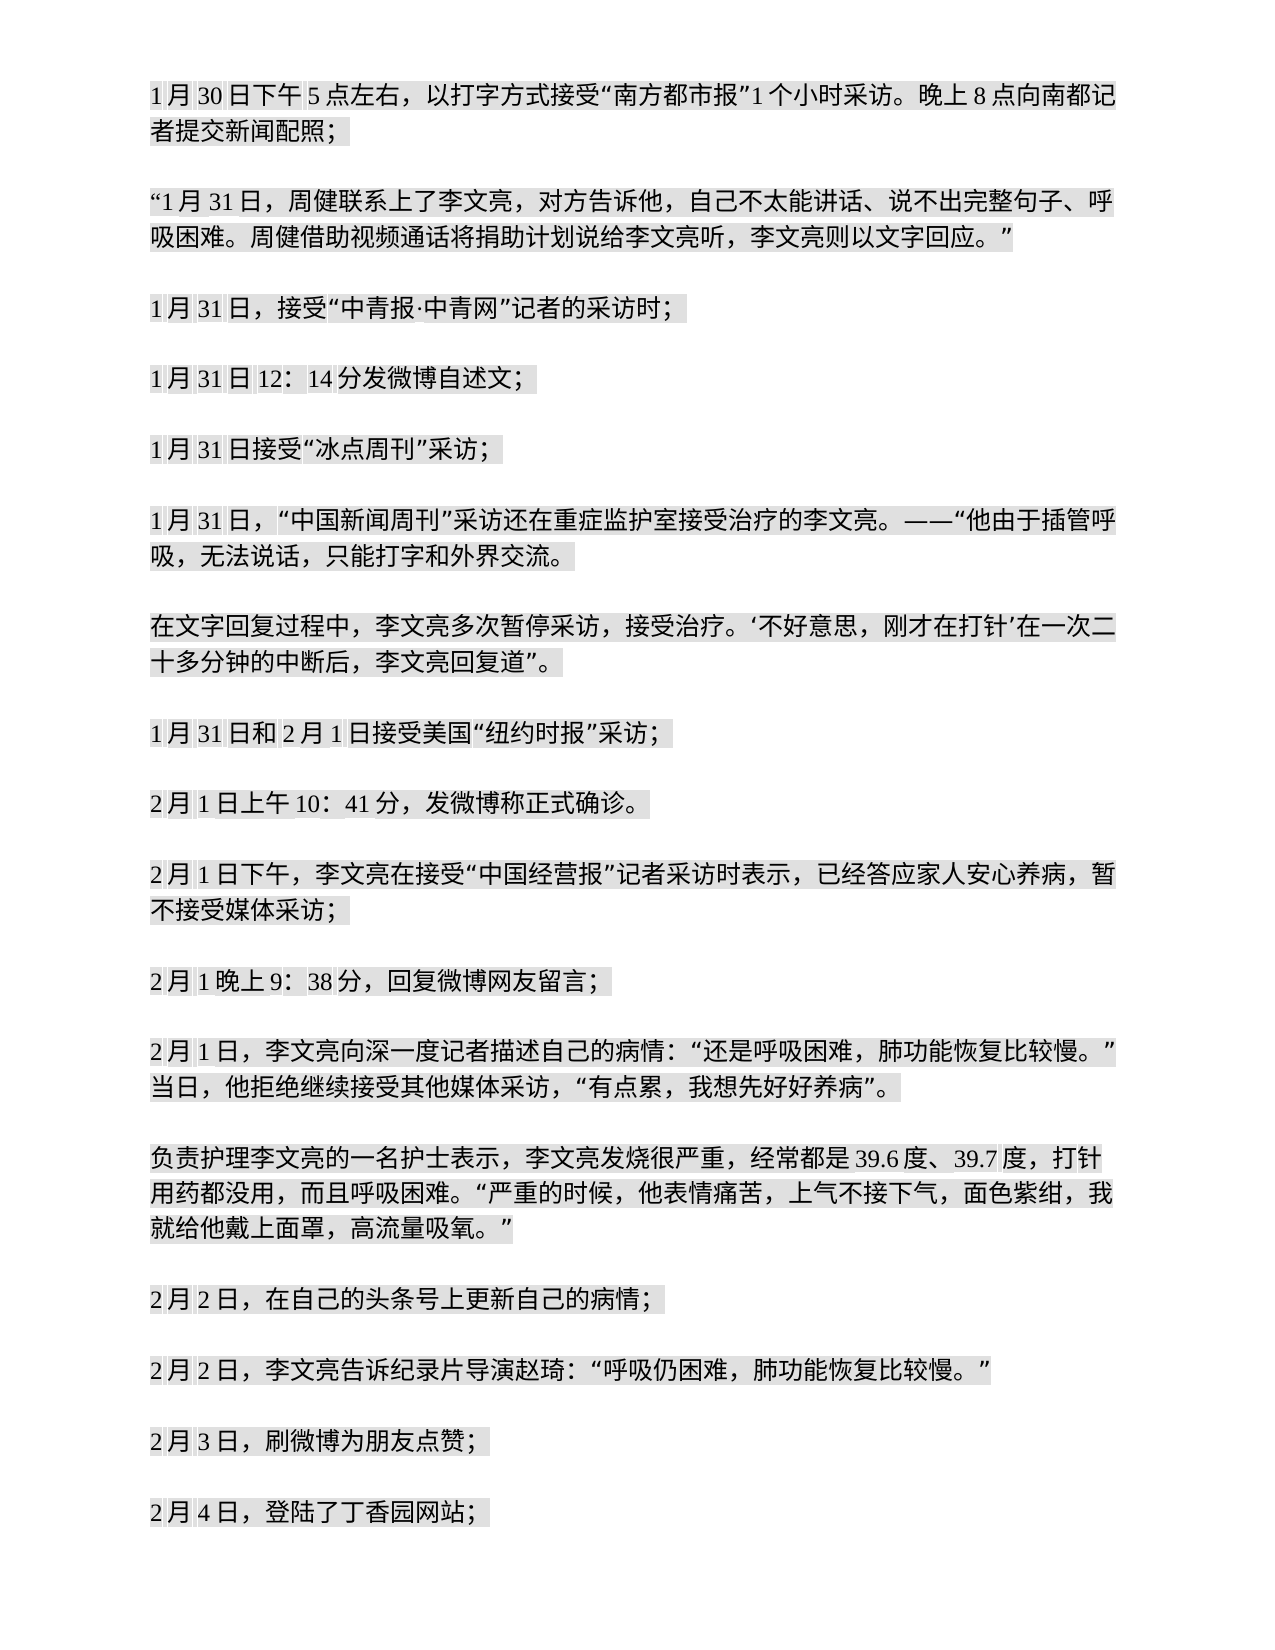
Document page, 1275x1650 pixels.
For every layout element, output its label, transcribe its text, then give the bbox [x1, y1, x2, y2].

text 1月30日下午5点左右，以打字方式接受“南方都市报”1个小时采访。晚上8点向南都记者提交新闻配照； “1月31日，周健联系上了李文亮，对方告诉他，自己不太能讲话、说不出完整句子、呼吸困难。周健借助视频通话将捐助计划说给李文亮听，李文亮则以文字回应。” 1月31日，接受“中青报·中青网”记者的采访时； 1月31日12：14分发微博自述文； 1月31日接受“冰点周刊”采访； 1月31日，“中国新闻周刊”采访还在重症监护室接受治疗的李文亮。——“他由于插管呼吸，无法说话，只能打字和外界交流。 在文字回复过程中，李文亮多次暂停采访，接受治疗。‘不好意思，刚才在打针’在一次二十多分钟的中断后，李文亮回复道”。 1月31日和2月1日接受美国“纽约时报”采访； 2月1日上午10：41分，发微博称正式确诊。 2月1日下午，李文亮在接受“中国经营报”记者采访时表示，已经答应家人安心养病，暂不接受媒体采访； 2月1晚上9：38分，回复微博网友留言； 2月1日，李文亮向深一度记者描述自己的病情：“还是呼吸困难，肺功能恢复比较慢。”当日，他拒绝继续接受其他媒体采访，“有点累，我想先好好养病”。 负责护理李文亮的一名护士表示，李文亮发烧很严重，经常都是39.6度、39.7度，打针用药都没用，而且呼吸困难。“严重的时候，他表情痛苦，上气不接下气，面色紫绀，我就给他戴上面罩，高流量吸氧。” 2月2日，在自己的头条号上更新自己的病情； 2月2日，李文亮告诉纪录片导演赵琦：“呼吸仍困难，肺功能恢复比较慢。” 2月3日，刷微博为朋友点赞； 2月4日，登陆了丁香园网站； [150, 75, 1125, 1562]
